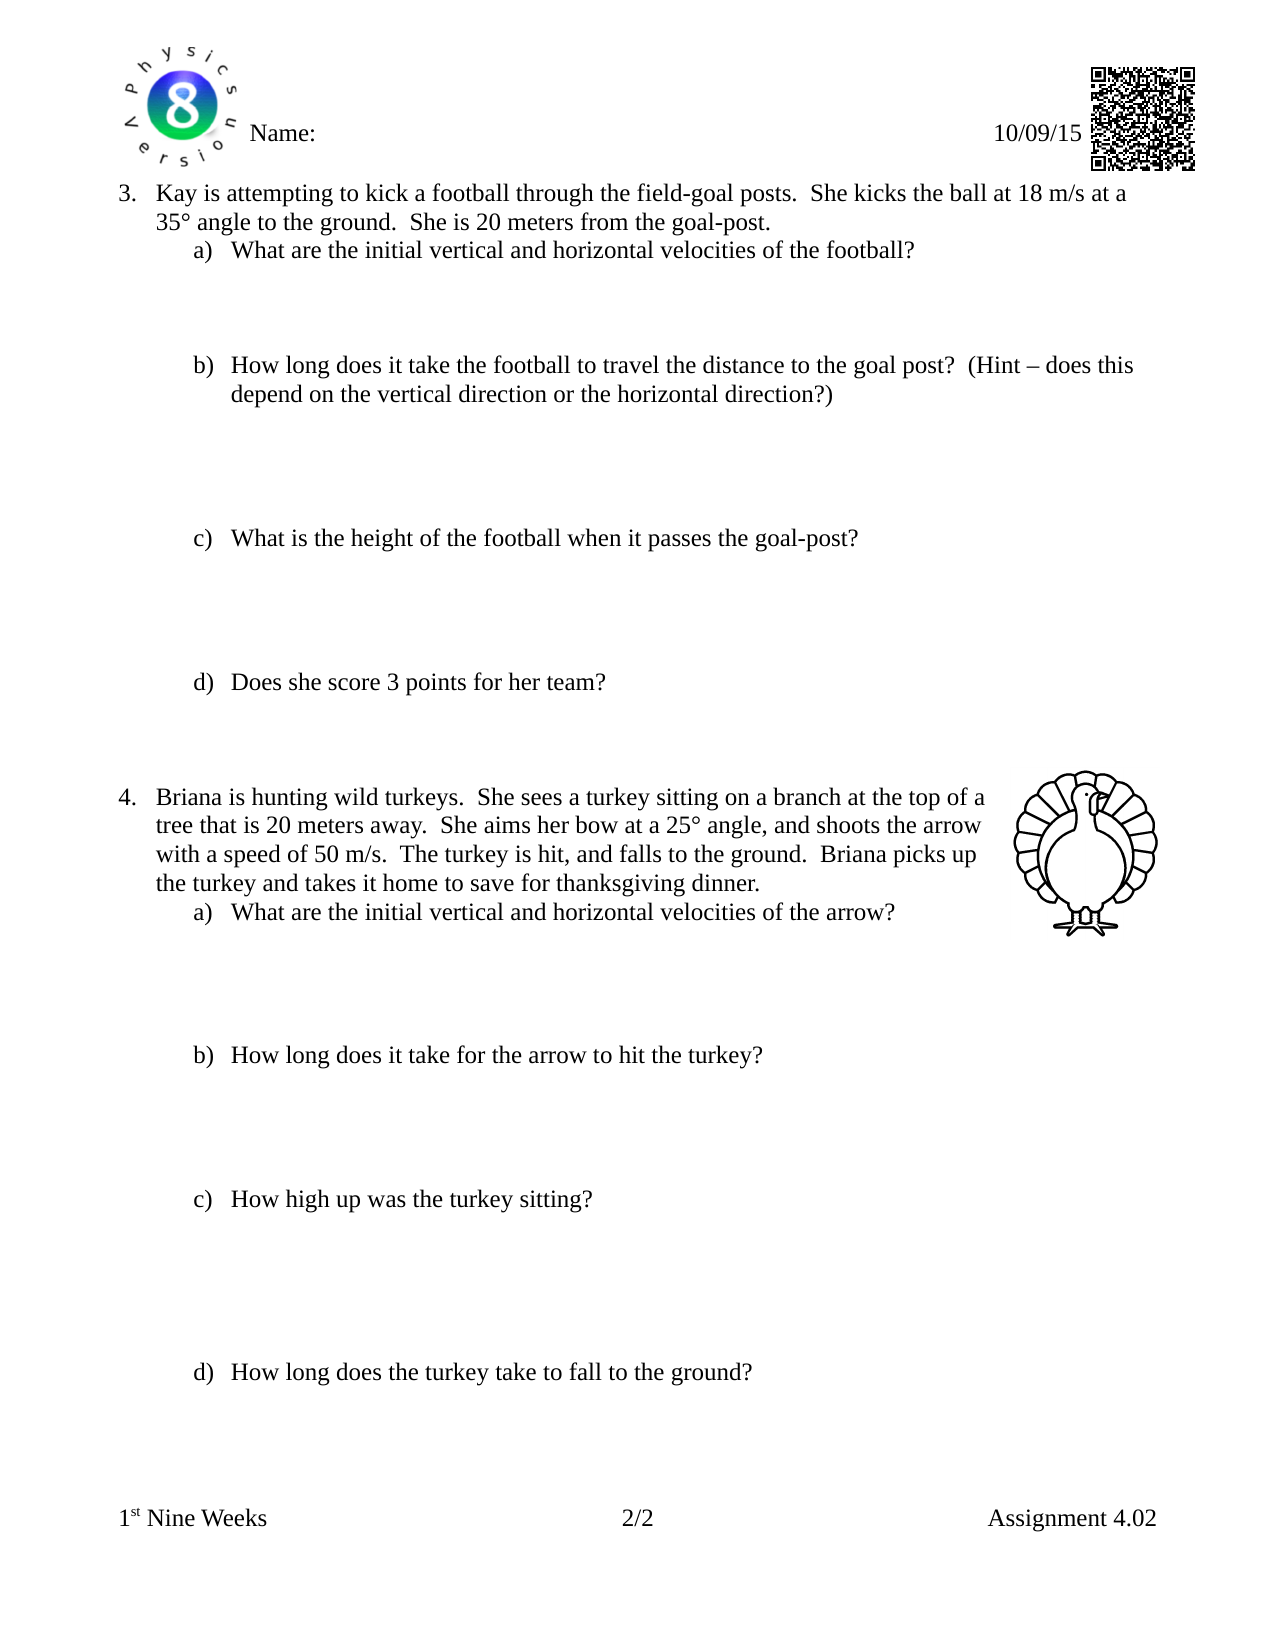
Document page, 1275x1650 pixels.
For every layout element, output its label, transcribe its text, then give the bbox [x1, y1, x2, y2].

list What are the initial vertical and horizontal velocities of the football? [193, 236, 1157, 264]
list How long does it take the football to travel the distance to the goal post? (Hint – does this depend on the vertical direction or the horizontal direction?) [193, 351, 1157, 408]
list How long does it take for the arrow to hit the turkey? [193, 1041, 1157, 1069]
picture [1010, 767, 1160, 940]
list Does she score 3 points for her team? [193, 667, 1157, 696]
list What are the initial vertical and horizontal velocities of the arrow? [193, 897, 1010, 926]
picture [1082, 58, 1203, 179]
list How long does the turkey take to fall to the ground? [193, 1357, 1157, 1386]
list Kay is attempting to kick a football through the field-goal posts. She kicks the ball at 18 m/s at a 35° angle to the ground. She is 20 meters from the goal-post. [118, 176, 1157, 236]
list How high up was the turkey sitting? [193, 1184, 1157, 1213]
list What is the height of the football when it passes the goal-post? [193, 523, 1157, 552]
picture [124, 47, 237, 167]
list Briana is hunting wild turkeys. She sees a turkey sitting on a branch at the top of a tree that is 20 meters away. She aims her bow at a 25° angle, and shoots the arrow with a speed of 50 m/s. The turkey is hit, and falls to the ground. Briana picks up the turkey and takes it home to save for thanksgiving dinner. [118, 782, 1010, 897]
